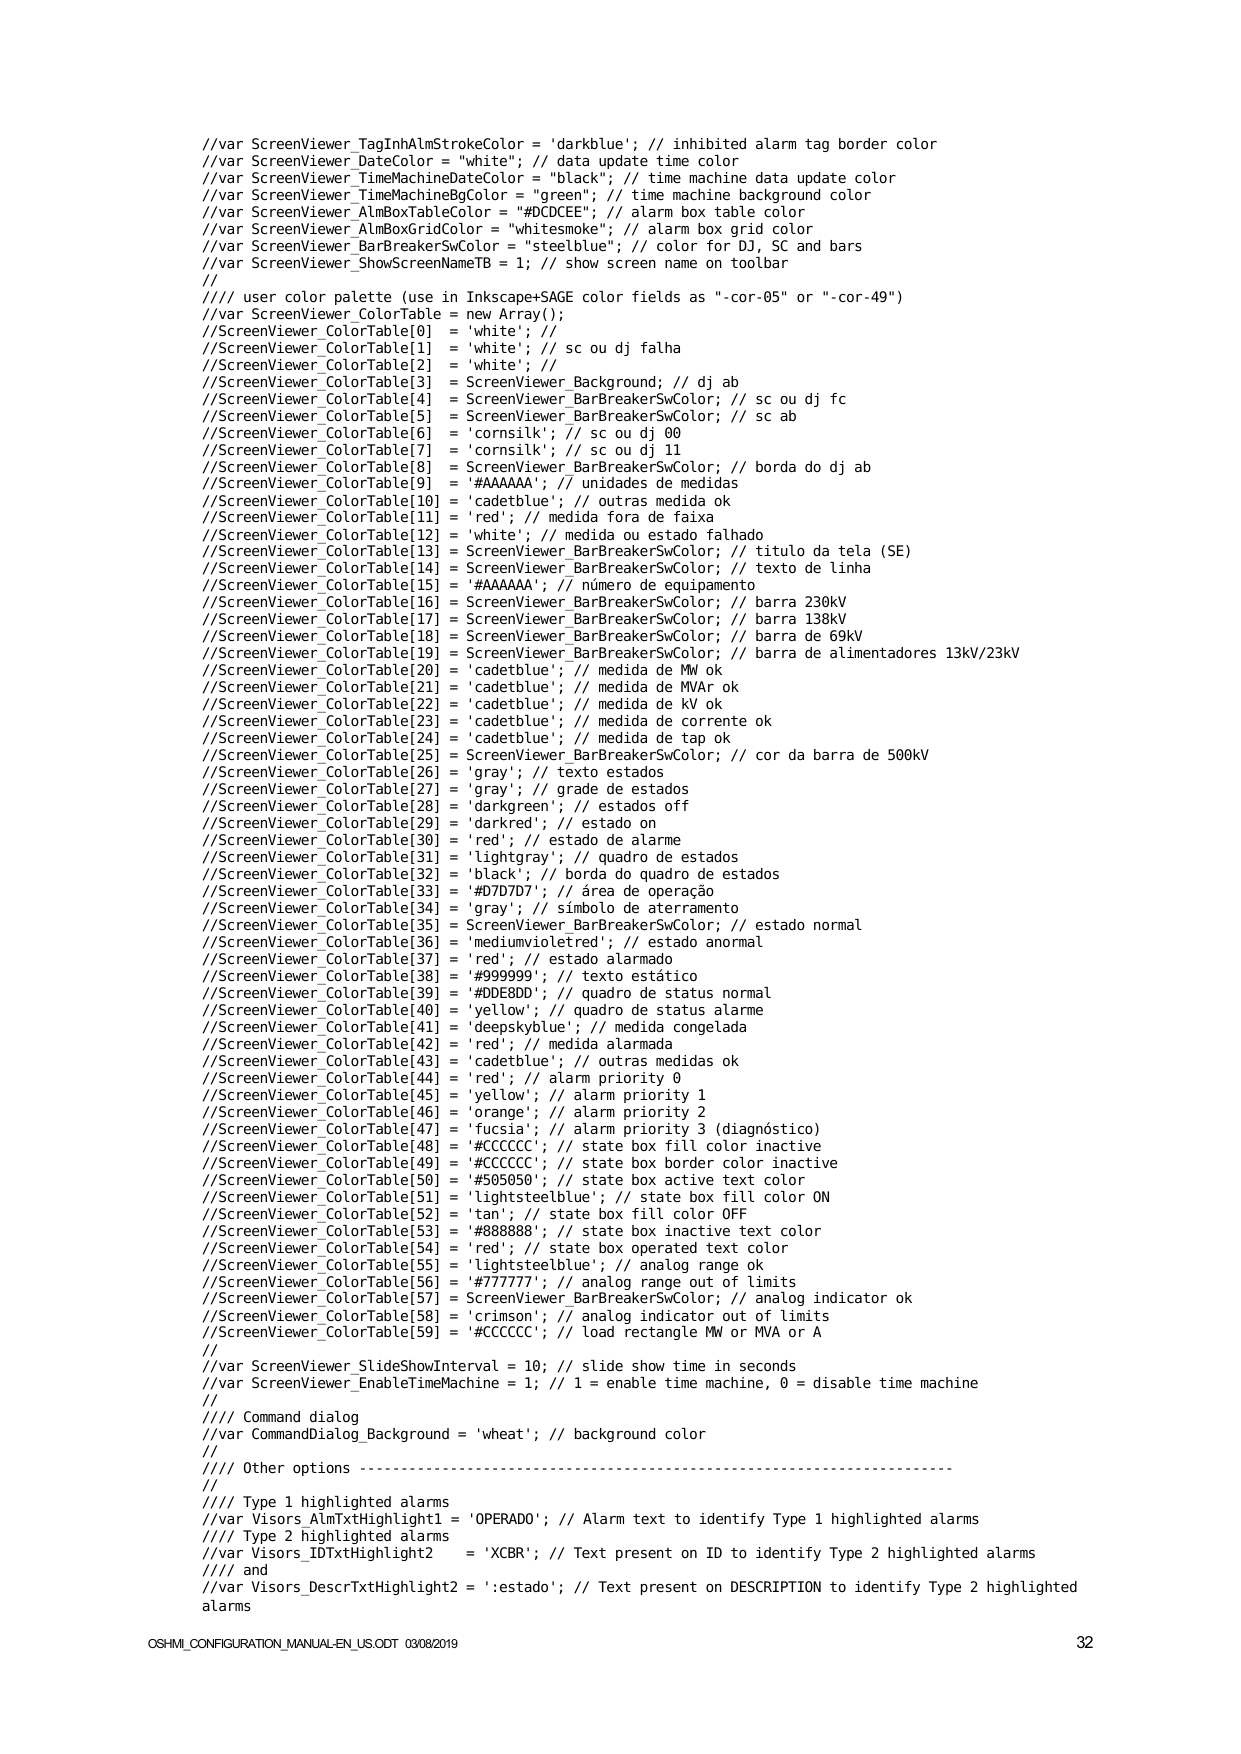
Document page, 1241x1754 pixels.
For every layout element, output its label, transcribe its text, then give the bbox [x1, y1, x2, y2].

text //ScreenViewer_ColorTable[14] = ScreenViewer_BarBreakerSwColor; // texto de linha [202, 560, 1093, 577]
text //ScreenViewer_ColorTable[41] = 'deepskyblue'; // medida congelada [202, 1019, 1093, 1036]
text //// user color palette (use in Inkscape+SAGE color fields as "-cor-05" or "-cor-49") [202, 289, 1093, 306]
text //ScreenViewer_ColorTable[48] = '#CCCCCC'; // state box fill color inactive [202, 1138, 1093, 1154]
text // [202, 1477, 1093, 1494]
text //ScreenViewer_ColorTable[0] = 'white'; // [202, 323, 1093, 339]
text //var Visors_AlmTxtHighlight1 = 'OPERADO'; // Alarm text to identify Type 1 highlighted alarms [202, 1511, 1093, 1528]
text //ScreenViewer_ColorTable[5] = ScreenViewer_BarBreakerSwColor; // sc ab [202, 407, 1093, 424]
text //ScreenViewer_ColorTable[22] = 'cadetblue'; // medida de kV ok [202, 696, 1093, 713]
text //var ScreenViewer_EnableTimeMachine = 1; // 1 = enable time machine, 0 = disable time machine [202, 1375, 1093, 1392]
text //ScreenViewer_ColorTable[52] = 'tan'; // state box fill color OFF [202, 1206, 1093, 1222]
text //ScreenViewer_ColorTable[23] = 'cadetblue'; // medida de corrente ok [202, 713, 1093, 730]
text //ScreenViewer_ColorTable[10] = 'cadetblue'; // outras medida ok [202, 492, 1093, 509]
text //ScreenViewer_ColorTable[21] = 'cadetblue'; // medida de MVAr ok [202, 679, 1093, 696]
text //var ScreenViewer_AlmBoxTableColor = "#DCDCEE"; // alarm box table color [202, 204, 1093, 221]
text //ScreenViewer_ColorTable[13] = ScreenViewer_BarBreakerSwColor; // titulo da tela (SE) [202, 543, 1093, 560]
text //ScreenViewer_ColorTable[25] = ScreenViewer_BarBreakerSwColor; // cor da barra de 500kV [202, 747, 1093, 764]
text //var Visors_IDTxtHighlight2 = 'XCBR'; // Text present on ID to identify Type 2 highlighted alarms [202, 1545, 1093, 1562]
text //ScreenViewer_ColorTable[53] = '#888888'; // state box inactive text color [202, 1222, 1093, 1239]
text //ScreenViewer_ColorTable[40] = 'yellow'; // quadro de status alarme [202, 1002, 1093, 1019]
text //var ScreenViewer_SlideShowInterval = 10; // slide show time in seconds [202, 1358, 1093, 1375]
text //ScreenViewer_ColorTable[12] = 'white'; // medida ou estado falhado [202, 526, 1093, 543]
text //ScreenViewer_ColorTable[11] = 'red'; // medida fora de faixa [202, 509, 1093, 526]
text //ScreenViewer_ColorTable[30] = 'red'; // estado de alarme [202, 832, 1093, 849]
text //ScreenViewer_ColorTable[28] = 'darkgreen'; // estados off [202, 798, 1093, 815]
text //var ScreenViewer_BarBreakerSwColor = "steelblue"; // color for DJ, SC and bars [202, 238, 1093, 255]
text //// and [202, 1562, 1093, 1579]
text //ScreenViewer_ColorTable[20] = 'cadetblue'; // medida de MW ok [202, 662, 1093, 679]
text //ScreenViewer_ColorTable[4] = ScreenViewer_BarBreakerSwColor; // sc ou dj fc [202, 391, 1093, 407]
text //ScreenViewer_ColorTable[35] = ScreenViewer_BarBreakerSwColor; // estado normal [202, 917, 1093, 934]
text //ScreenViewer_ColorTable[17] = ScreenViewer_BarBreakerSwColor; // barra 138kV [202, 611, 1093, 628]
text //ScreenViewer_ColorTable[47] = 'fucsia'; // alarm priority 3 (diagnóstico) [202, 1121, 1093, 1138]
text // [202, 1392, 1093, 1409]
text //ScreenViewer_ColorTable[33] = '#D7D7D7'; // área de operação [202, 883, 1093, 900]
text //ScreenViewer_ColorTable[54] = 'red'; // state box operated text color [202, 1239, 1093, 1256]
text //ScreenViewer_ColorTable[37] = 'red'; // estado alarmado [202, 951, 1093, 968]
text //// Type 2 highlighted alarms [202, 1528, 1093, 1545]
text //ScreenViewer_ColorTable[26] = 'gray'; // texto estados [202, 764, 1093, 781]
text //ScreenViewer_ColorTable[29] = 'darkred'; // estado on [202, 815, 1093, 832]
text // [202, 1341, 1093, 1358]
text //ScreenViewer_ColorTable[59] = '#CCCCCC'; // load rectangle MW or MVA or A [202, 1324, 1093, 1341]
text //ScreenViewer_ColorTable[44] = 'red'; // alarm priority 0 [202, 1070, 1093, 1087]
text //var ScreenViewer_TimeMachineDateColor = "black"; // time machine data update color [202, 170, 1093, 187]
text //var Visors_DescrTxtHighlight2 = ':estado'; // Text present on DESCRIPTION to identify Type 2 highlighted alarms [202, 1579, 1093, 1615]
text //ScreenViewer_ColorTable[32] = 'black'; // borda do quadro de estados [202, 866, 1093, 883]
text //ScreenViewer_ColorTable[39] = '#DDE8DD'; // quadro de status normal [202, 985, 1093, 1002]
text //ScreenViewer_ColorTable[42] = 'red'; // medida alarmada [202, 1036, 1093, 1053]
text // [202, 272, 1093, 289]
text //var ScreenViewer_ColorTable = new Array(); [202, 306, 1093, 323]
text //ScreenViewer_ColorTable[51] = 'lightsteelblue'; // state box fill color ON [202, 1188, 1093, 1206]
text //// Type 1 highlighted alarms [202, 1494, 1093, 1511]
text //var ScreenViewer_TagInhAlmStrokeColor = 'darkblue'; // inhibited alarm tag border color [202, 136, 1093, 153]
text //ScreenViewer_ColorTable[55] = 'lightsteelblue'; // analog range ok [202, 1256, 1093, 1273]
text //ScreenViewer_ColorTable[15] = '#AAAAAA'; // número de equipamento [202, 577, 1093, 594]
text //ScreenViewer_ColorTable[58] = 'crimson'; // analog indicator out of limits [202, 1307, 1093, 1324]
text //ScreenViewer_ColorTable[19] = ScreenViewer_BarBreakerSwColor; // barra de alimentadores 13kV/23kV [202, 645, 1093, 662]
text //ScreenViewer_ColorTable[16] = ScreenViewer_BarBreakerSwColor; // barra 230kV [202, 594, 1093, 611]
text //ScreenViewer_ColorTable[34] = 'gray'; // símbolo de aterramento [202, 900, 1093, 917]
text //ScreenViewer_ColorTable[7] = 'cornsilk'; // sc ou dj 11 [202, 441, 1093, 458]
text //// Command dialog [202, 1409, 1093, 1426]
text //ScreenViewer_ColorTable[56] = '#777777'; // analog range out of limits [202, 1273, 1093, 1290]
text //ScreenViewer_ColorTable[9] = '#AAAAAA'; // unidades de medidas [202, 475, 1093, 492]
text //ScreenViewer_ColorTable[24] = 'cadetblue'; // medida de tap ok [202, 730, 1093, 747]
text //ScreenViewer_ColorTable[43] = 'cadetblue'; // outras medidas ok [202, 1053, 1093, 1070]
text //ScreenViewer_ColorTable[1] = 'white'; // sc ou dj falha [202, 339, 1093, 357]
text //ScreenViewer_ColorTable[50] = '#505050'; // state box active text color [202, 1172, 1093, 1188]
text //ScreenViewer_ColorTable[27] = 'gray'; // grade de estados [202, 781, 1093, 798]
text //ScreenViewer_ColorTable[3] = ScreenViewer_Background; // dj ab [202, 373, 1093, 391]
text //ScreenViewer_ColorTable[45] = 'yellow'; // alarm priority 1 [202, 1087, 1093, 1104]
text //ScreenViewer_ColorTable[2] = 'white'; // [202, 357, 1093, 373]
text //var ScreenViewer_TimeMachineBgColor = "green"; // time machine background color [202, 187, 1093, 204]
text //ScreenViewer_ColorTable[31] = 'lightgray'; // quadro de estados [202, 849, 1093, 866]
text //ScreenViewer_ColorTable[38] = '#999999'; // texto estático [202, 968, 1093, 985]
text // [202, 1443, 1093, 1460]
text //var ScreenViewer_AlmBoxGridColor = "whitesmoke"; // alarm box grid color [202, 221, 1093, 238]
text //ScreenViewer_ColorTable[18] = ScreenViewer_BarBreakerSwColor; // barra de 69kV [202, 628, 1093, 645]
text //ScreenViewer_ColorTable[49] = '#CCCCCC'; // state box border color inactive [202, 1154, 1093, 1172]
text //var ScreenViewer_ShowScreenNameTB = 1; // show screen name on toolbar [202, 255, 1093, 272]
text //var CommandDialog_Background = 'wheat'; // background color [202, 1426, 1093, 1443]
text //ScreenViewer_ColorTable[8] = ScreenViewer_BarBreakerSwColor; // borda do dj ab [202, 458, 1093, 475]
text //ScreenViewer_ColorTable[46] = 'orange'; // alarm priority 2 [202, 1104, 1093, 1121]
text //ScreenViewer_ColorTable[6] = 'cornsilk'; // sc ou dj 00 [202, 424, 1093, 441]
text //// Other options ------------------------------------------------------------------------ [202, 1460, 1093, 1477]
text //ScreenViewer_ColorTable[57] = ScreenViewer_BarBreakerSwColor; // analog indicator ok [202, 1290, 1093, 1307]
text //var ScreenViewer_DateColor = "white"; // data update time color [202, 153, 1093, 170]
text //ScreenViewer_ColorTable[36] = 'mediumvioletred'; // estado anormal [202, 934, 1093, 951]
